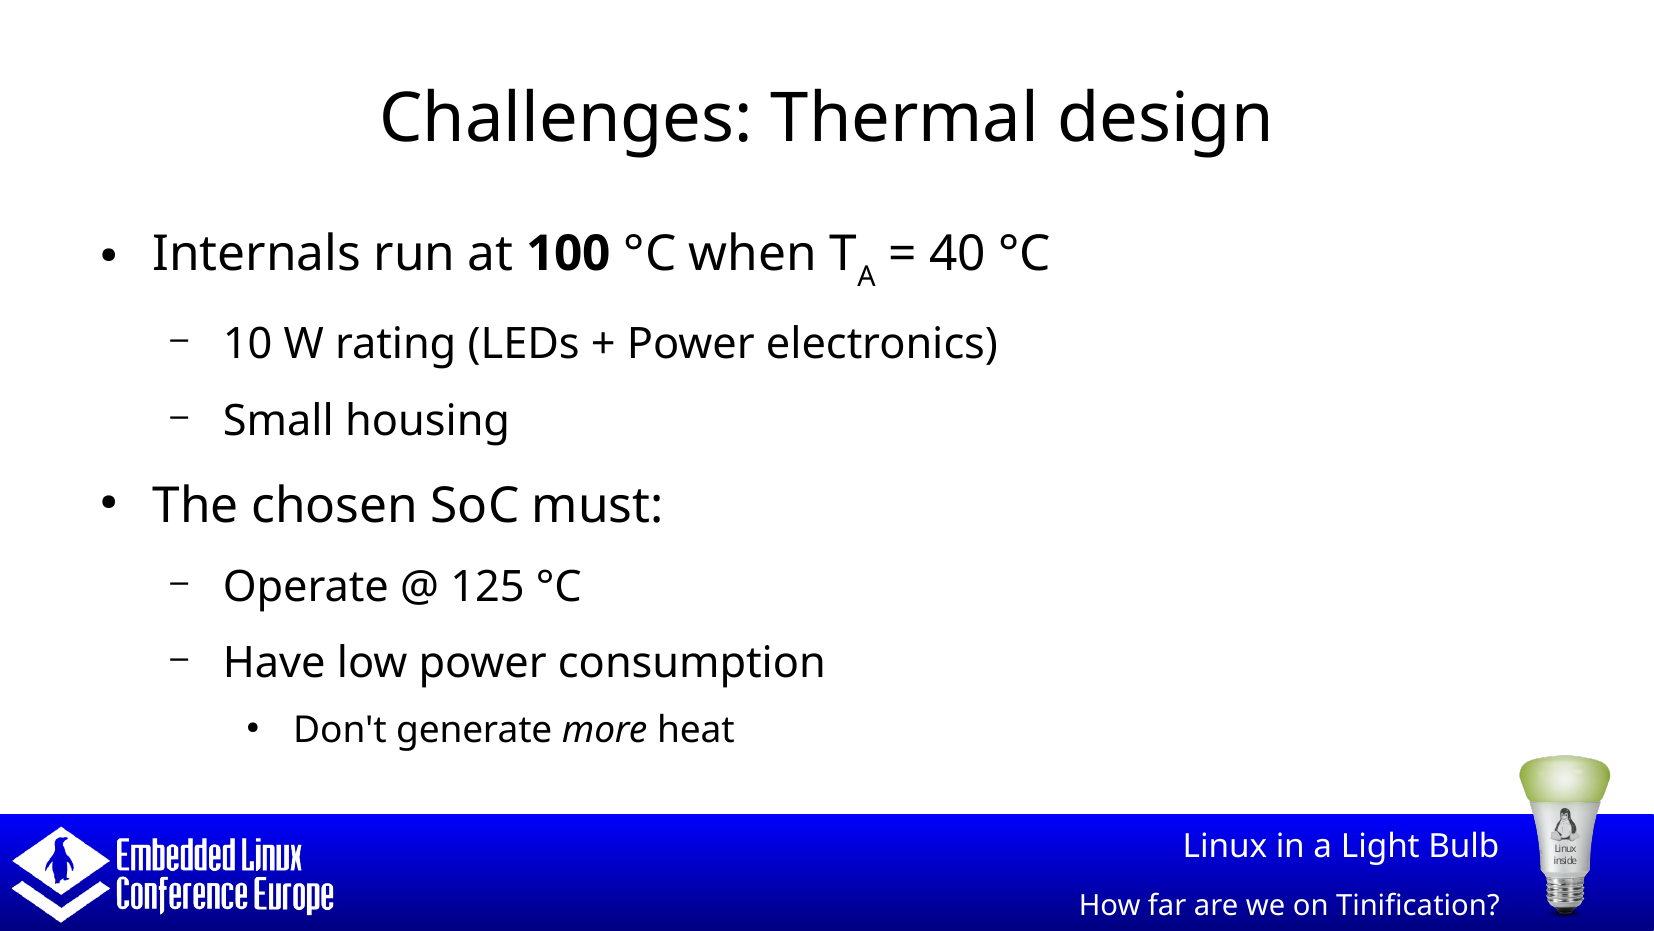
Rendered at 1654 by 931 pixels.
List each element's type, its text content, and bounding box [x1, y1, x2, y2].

picture [7, 821, 338, 927]
list Internals run at 100 °C when TA = 40 °C 10 W rating (LEDs + Power electronics) Small housing The chosen SoC must: Operate @ 125 °C Have low power consumption Don't generate more heat [82, 217, 1571, 758]
title Challenges: Thermal design [82, 37, 1571, 193]
